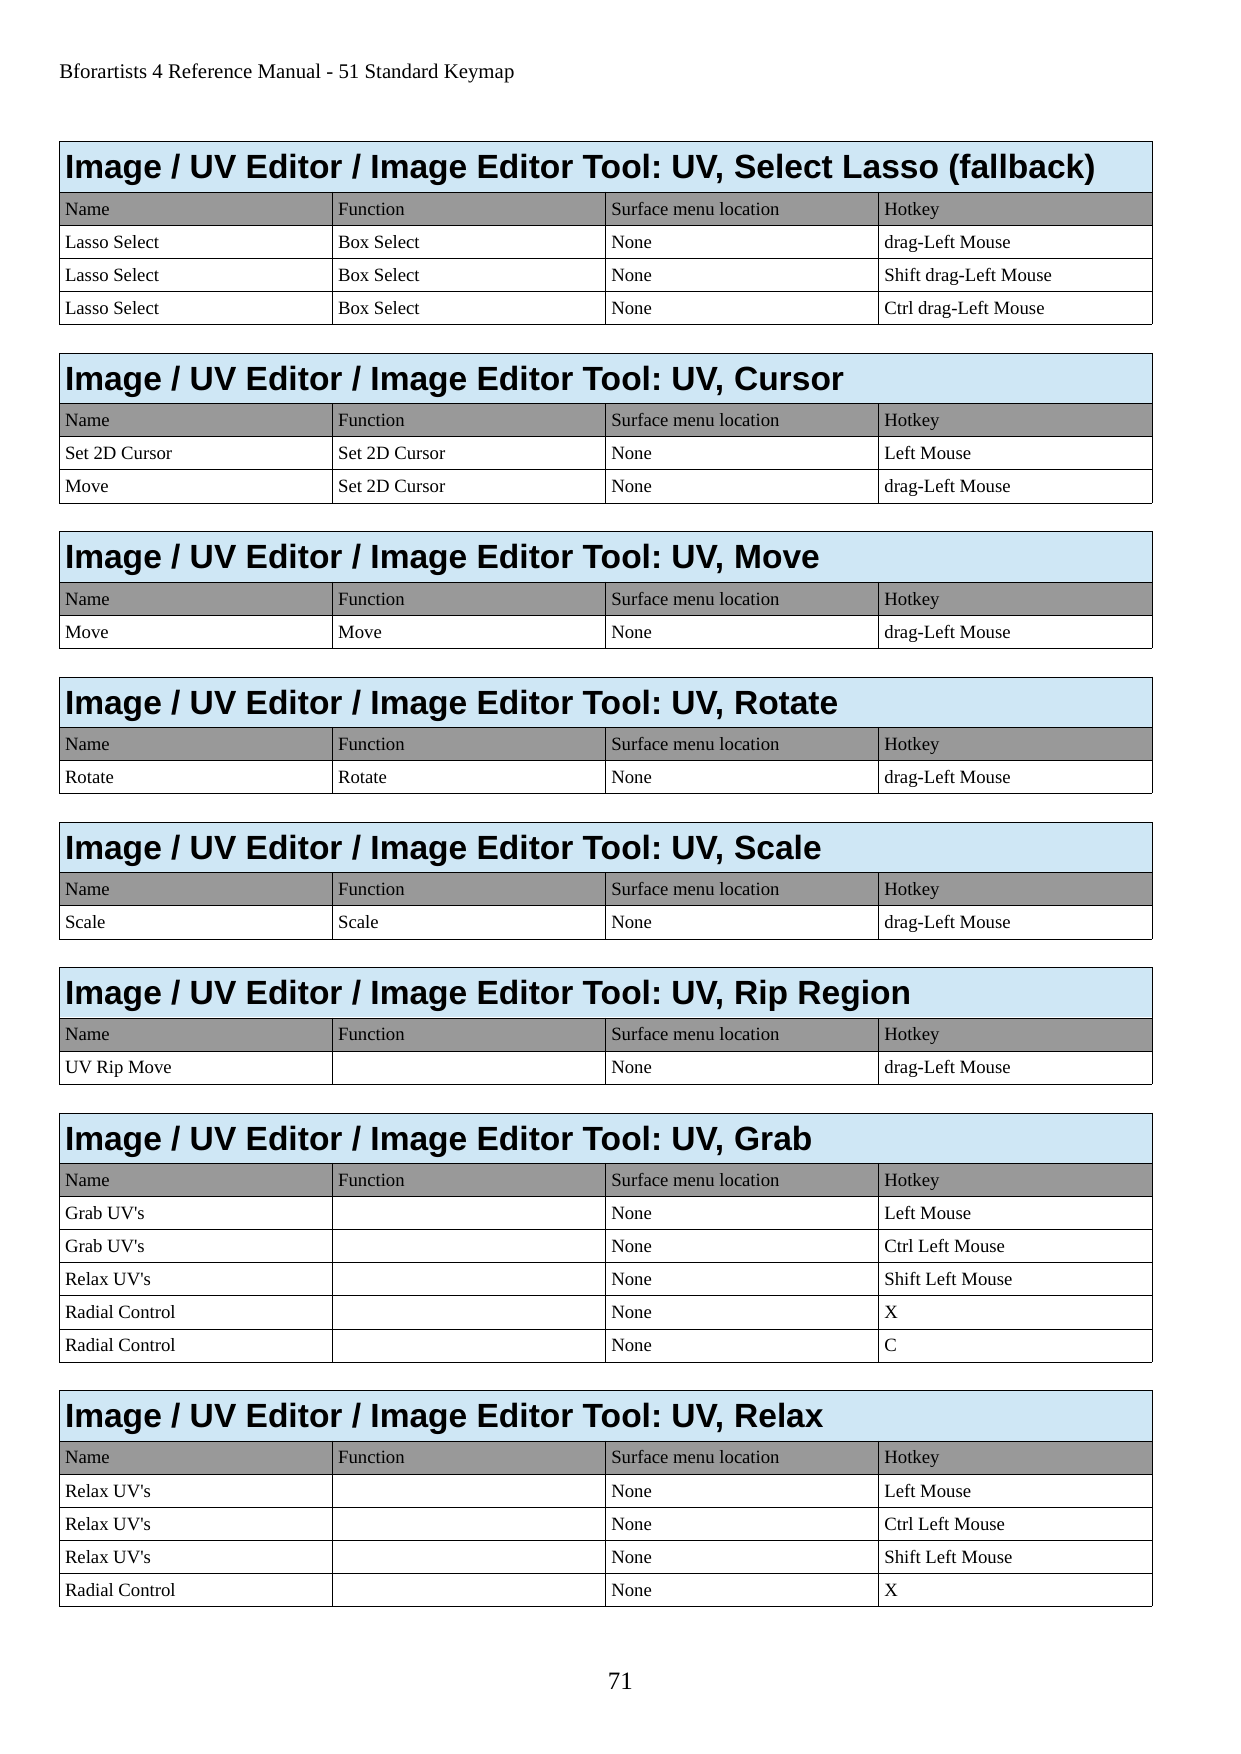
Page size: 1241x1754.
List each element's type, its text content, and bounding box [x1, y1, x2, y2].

table_cell Function [333, 728, 605, 760]
table_cell None [606, 1197, 878, 1229]
table_cell None [606, 1475, 878, 1507]
table_cell Rotate [60, 761, 332, 793]
table_cell None [606, 616, 878, 648]
table_cell None [606, 292, 878, 324]
table_cell Set 2D Cursor [60, 437, 332, 469]
table_cell Hotkey [879, 1164, 1152, 1196]
table_cell drag-Left Mouse [879, 761, 1152, 793]
table_cell Surface menu location [606, 1442, 878, 1474]
table_cell X [879, 1296, 1152, 1328]
table_cell Ctrl Left Mouse [879, 1508, 1152, 1540]
table_cell Function [333, 1164, 605, 1196]
table_cell Box Select [333, 259, 605, 291]
table_cell Shift Left Mouse [879, 1541, 1152, 1573]
table_cell Radial Control [60, 1574, 332, 1606]
table_cell Surface menu location [606, 873, 878, 905]
table_cell Hotkey [879, 583, 1152, 615]
table_cell None [606, 1574, 878, 1606]
table_cell Name [60, 1019, 332, 1051]
table_cell Lasso Select [60, 226, 332, 258]
table_cell Name [60, 404, 332, 436]
table_cell Move [60, 470, 332, 502]
table_cell Function [333, 583, 605, 615]
table_cell Scale [333, 906, 605, 938]
table_cell None [606, 1230, 878, 1262]
table_cell Set 2D Cursor [333, 437, 605, 469]
table_cell Function [333, 1019, 605, 1051]
table_cell [333, 1263, 605, 1295]
table_cell Move [333, 616, 605, 648]
table_cell Name [60, 1442, 332, 1474]
table_cell Shift drag-Left Mouse [879, 259, 1152, 291]
table_cell Function [333, 404, 605, 436]
table_cell Surface menu location [606, 404, 878, 436]
table_cell Relax UV's [60, 1541, 332, 1573]
table_cell Hotkey [879, 1442, 1152, 1474]
table_cell Relax UV's [60, 1475, 332, 1507]
table_cell Lasso Select [60, 259, 332, 291]
table_cell [333, 1197, 605, 1229]
table_cell Hotkey [879, 728, 1152, 760]
table_cell UV Rip Move [60, 1052, 332, 1084]
table_cell None [606, 761, 878, 793]
table_cell None [606, 1296, 878, 1328]
table_header Image / UV Editor / Image Editor Tool: UV, Grab [60, 1114, 1152, 1163]
table_cell Lasso Select [60, 292, 332, 324]
table_cell Surface menu location [606, 1019, 878, 1051]
table_header Image / UV Editor / Image Editor Tool: UV, Cursor [60, 354, 1152, 403]
table_cell [333, 1052, 605, 1084]
table_cell Name [60, 583, 332, 615]
table_cell None [606, 470, 878, 502]
table_cell Ctrl Left Mouse [879, 1230, 1152, 1262]
table_cell None [606, 259, 878, 291]
table_cell drag-Left Mouse [879, 226, 1152, 258]
table_cell Rotate [333, 761, 605, 793]
table_cell Left Mouse [879, 1475, 1152, 1507]
table_cell [333, 1296, 605, 1328]
table_cell [333, 1541, 605, 1573]
table_cell None [606, 226, 878, 258]
table_cell Grab UV's [60, 1197, 332, 1229]
table_cell Relax UV's [60, 1263, 332, 1295]
table_header Image / UV Editor / Image Editor Tool: UV, Rotate [60, 678, 1152, 727]
table_cell Hotkey [879, 404, 1152, 436]
table_cell Name [60, 873, 332, 905]
table_cell [333, 1230, 605, 1262]
table_cell drag-Left Mouse [879, 616, 1152, 648]
table_cell Surface menu location [606, 1164, 878, 1196]
table_cell Name [60, 1164, 332, 1196]
table_cell Name [60, 193, 332, 225]
table_cell Radial Control [60, 1330, 332, 1362]
table_cell Left Mouse [879, 1197, 1152, 1229]
table_cell Function [333, 873, 605, 905]
table_cell Function [333, 193, 605, 225]
table_cell Hotkey [879, 873, 1152, 905]
table_cell Left Mouse [879, 437, 1152, 469]
table_cell drag-Left Mouse [879, 906, 1152, 938]
table_cell Box Select [333, 226, 605, 258]
table_cell Box Select [333, 292, 605, 324]
table_cell drag-Left Mouse [879, 1052, 1152, 1084]
table_cell None [606, 1508, 878, 1540]
table_cell None [606, 1263, 878, 1295]
table_cell Function [333, 1442, 605, 1474]
table_header Image / UV Editor / Image Editor Tool: UV, Select Lasso (fallback) [60, 142, 1152, 192]
table_cell Shift Left Mouse [879, 1263, 1152, 1295]
table_cell drag-Left Mouse [879, 470, 1152, 502]
table_cell [333, 1475, 605, 1507]
table_cell Name [60, 728, 332, 760]
table_cell Relax UV's [60, 1508, 332, 1540]
table_header Image / UV Editor / Image Editor Tool: UV, Move [60, 532, 1152, 582]
table_cell Radial Control [60, 1296, 332, 1328]
table_cell Grab UV's [60, 1230, 332, 1262]
table_cell [333, 1508, 605, 1540]
table_cell Move [60, 616, 332, 648]
table_cell None [606, 1330, 878, 1362]
table_cell [333, 1574, 605, 1606]
table_cell None [606, 1052, 878, 1084]
table_header Image / UV Editor / Image Editor Tool: UV, Relax [60, 1391, 1152, 1441]
table_cell X [879, 1574, 1152, 1606]
table_cell None [606, 906, 878, 938]
table_cell Surface menu location [606, 583, 878, 615]
table_cell Set 2D Cursor [333, 470, 605, 502]
table_cell Scale [60, 906, 332, 938]
table_cell Hotkey [879, 193, 1152, 225]
table_cell Hotkey [879, 1019, 1152, 1051]
table_header Image / UV Editor / Image Editor Tool: UV, Rip Region [60, 968, 1152, 1017]
table_cell C [879, 1330, 1152, 1362]
table_cell Surface menu location [606, 193, 878, 225]
table_cell Surface menu location [606, 728, 878, 760]
table_cell None [606, 1541, 878, 1573]
table_cell [333, 1330, 605, 1362]
table_header Image / UV Editor / Image Editor Tool: UV, Scale [60, 823, 1152, 872]
table_cell None [606, 437, 878, 469]
table_cell Ctrl drag-Left Mouse [879, 292, 1152, 324]
